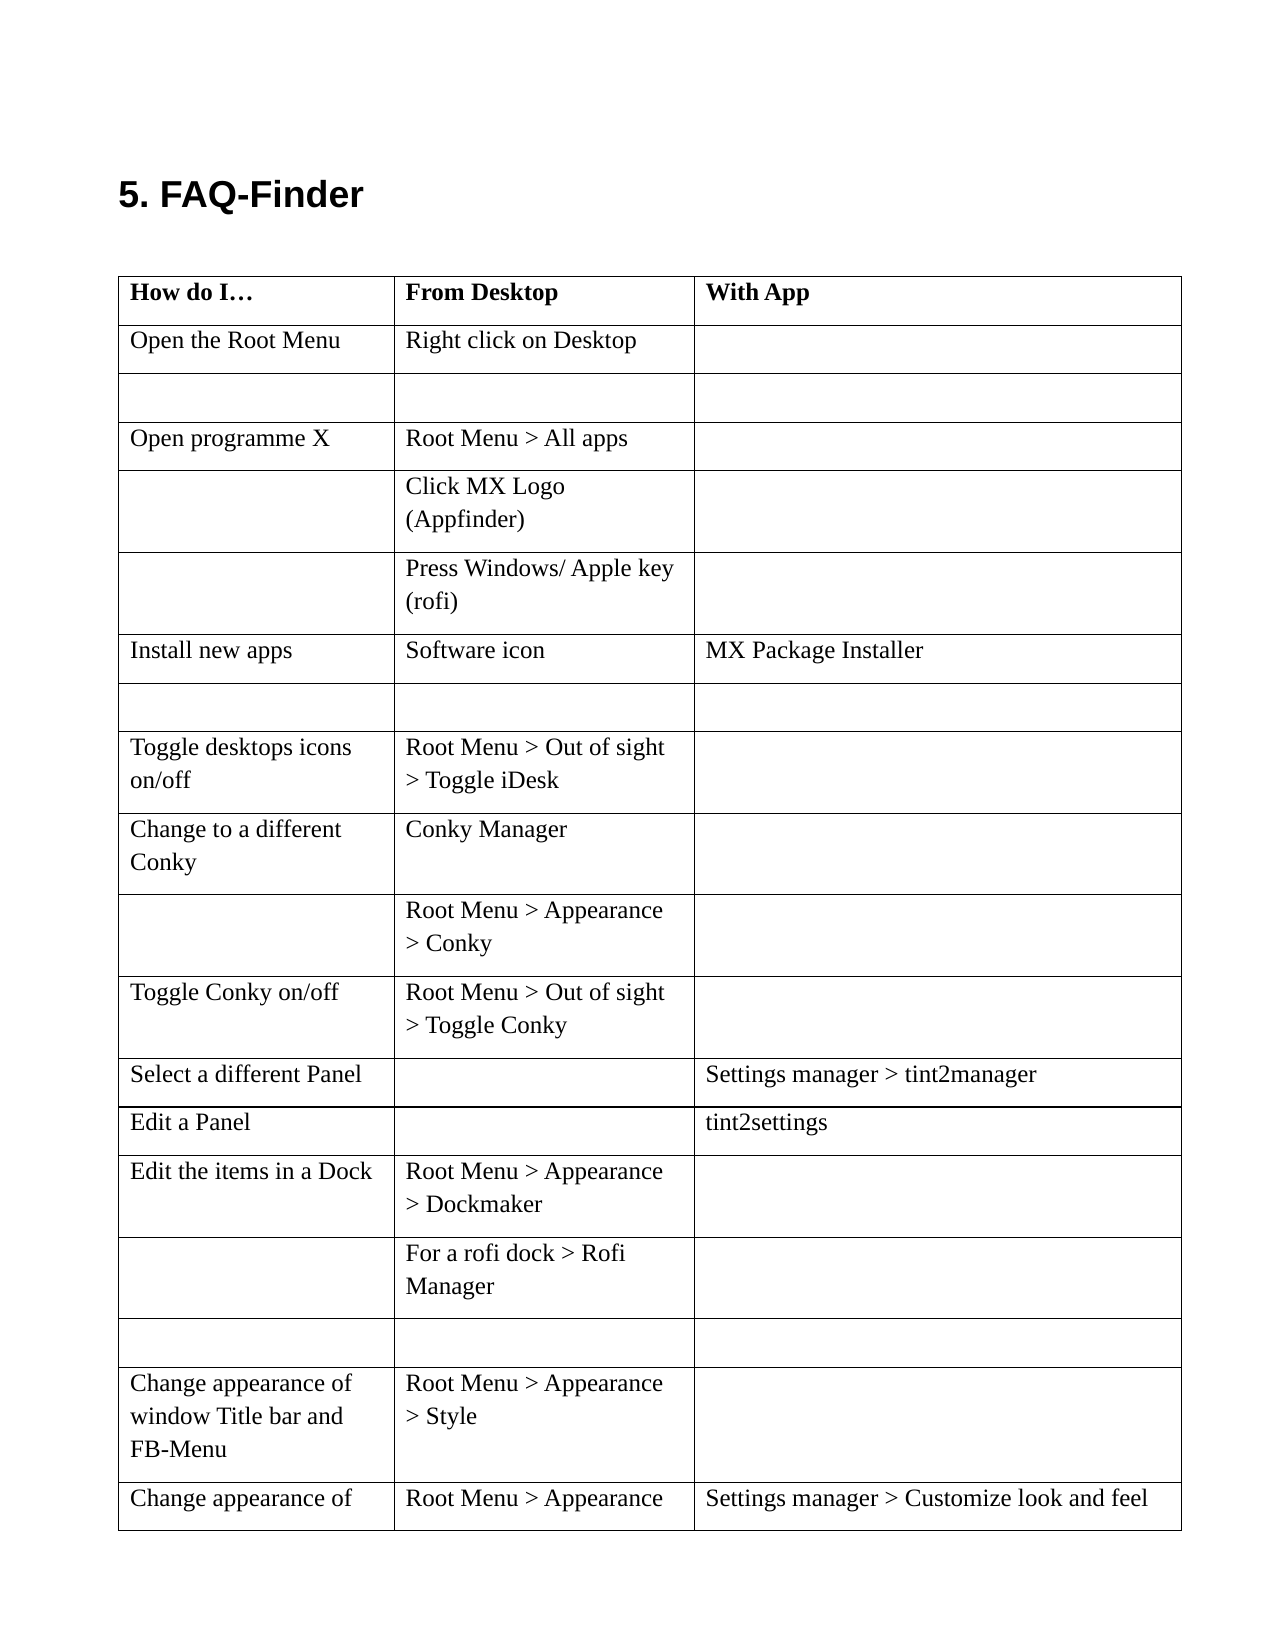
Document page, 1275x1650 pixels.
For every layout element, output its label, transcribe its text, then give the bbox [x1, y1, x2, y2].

table_cell [119, 471, 394, 552]
table_header With App [695, 277, 1181, 324]
table_cell For a rofi dock > Rofi Manager [395, 1238, 694, 1318]
table_cell [695, 553, 1181, 634]
table_cell Install new apps [119, 635, 394, 682]
table_cell [695, 326, 1181, 373]
table_cell Conky Manager [395, 814, 694, 894]
table_cell tint2settings [695, 1108, 1181, 1155]
table_cell [695, 895, 1181, 976]
table_cell Root Menu > Appearance [395, 1483, 694, 1530]
table_cell [695, 1238, 1181, 1318]
table_cell Toggle desktops icons on/off [119, 732, 394, 813]
table_cell [695, 374, 1181, 422]
table_cell [395, 1059, 694, 1106]
table_cell MX Package Installer [695, 635, 1181, 682]
table_cell [695, 732, 1181, 813]
table_cell Open programme X [119, 423, 394, 470]
table_cell Click MX Logo (Appfinder) [395, 471, 694, 552]
table_cell Toggle Conky on/off [119, 977, 394, 1058]
table_cell Software icon [395, 635, 694, 682]
table_cell [119, 553, 394, 634]
table_header How do I… [119, 277, 394, 324]
table_cell [395, 374, 694, 422]
table_cell Root Menu > Out of sight > Toggle Conky [395, 977, 694, 1058]
table_cell Root Menu > Appearance > Conky [395, 895, 694, 976]
table_cell [695, 1156, 1181, 1237]
table_cell Edit the items in a Dock [119, 1156, 394, 1237]
table_cell [119, 1238, 394, 1318]
table_cell [119, 895, 394, 976]
table_cell Change to a different Conky [119, 814, 394, 894]
table_cell [695, 423, 1181, 470]
table_cell [695, 1368, 1181, 1482]
table_cell [395, 1319, 694, 1367]
table_cell [119, 374, 394, 422]
table_cell Right click on Desktop [395, 326, 694, 373]
table_cell [395, 684, 694, 731]
table_cell Change appearance of [119, 1483, 394, 1530]
table_cell Root Menu > Appearance > Dockmaker [395, 1156, 694, 1237]
table_cell Root Menu > Out of sight > Toggle iDesk [395, 732, 694, 813]
table_cell [395, 1108, 694, 1155]
table_cell [695, 814, 1181, 894]
table_cell Settings manager > tint2manager [695, 1059, 1181, 1106]
table_cell Press Windows/ Apple key (rofi) [395, 553, 694, 634]
table_cell Change appearance of window Title bar and FB-Menu [119, 1368, 394, 1482]
table_cell [695, 1319, 1181, 1367]
table_header From Desktop [395, 277, 694, 324]
table_cell [119, 1319, 394, 1367]
table_cell Root Menu > All apps [395, 423, 694, 470]
table_cell Edit a Panel [119, 1108, 394, 1155]
table_cell Root Menu > Appearance > Style [395, 1368, 694, 1482]
table_cell [695, 684, 1181, 731]
table_cell [695, 977, 1181, 1058]
subtitle 5. FAQ-Finder [118, 173, 1157, 216]
table_cell [695, 471, 1181, 552]
table_cell Open the Root Menu [119, 326, 394, 373]
table_cell Settings manager > Customize look and feel [695, 1483, 1181, 1530]
table_cell [119, 684, 394, 731]
table_cell Select a different Panel [119, 1059, 394, 1106]
